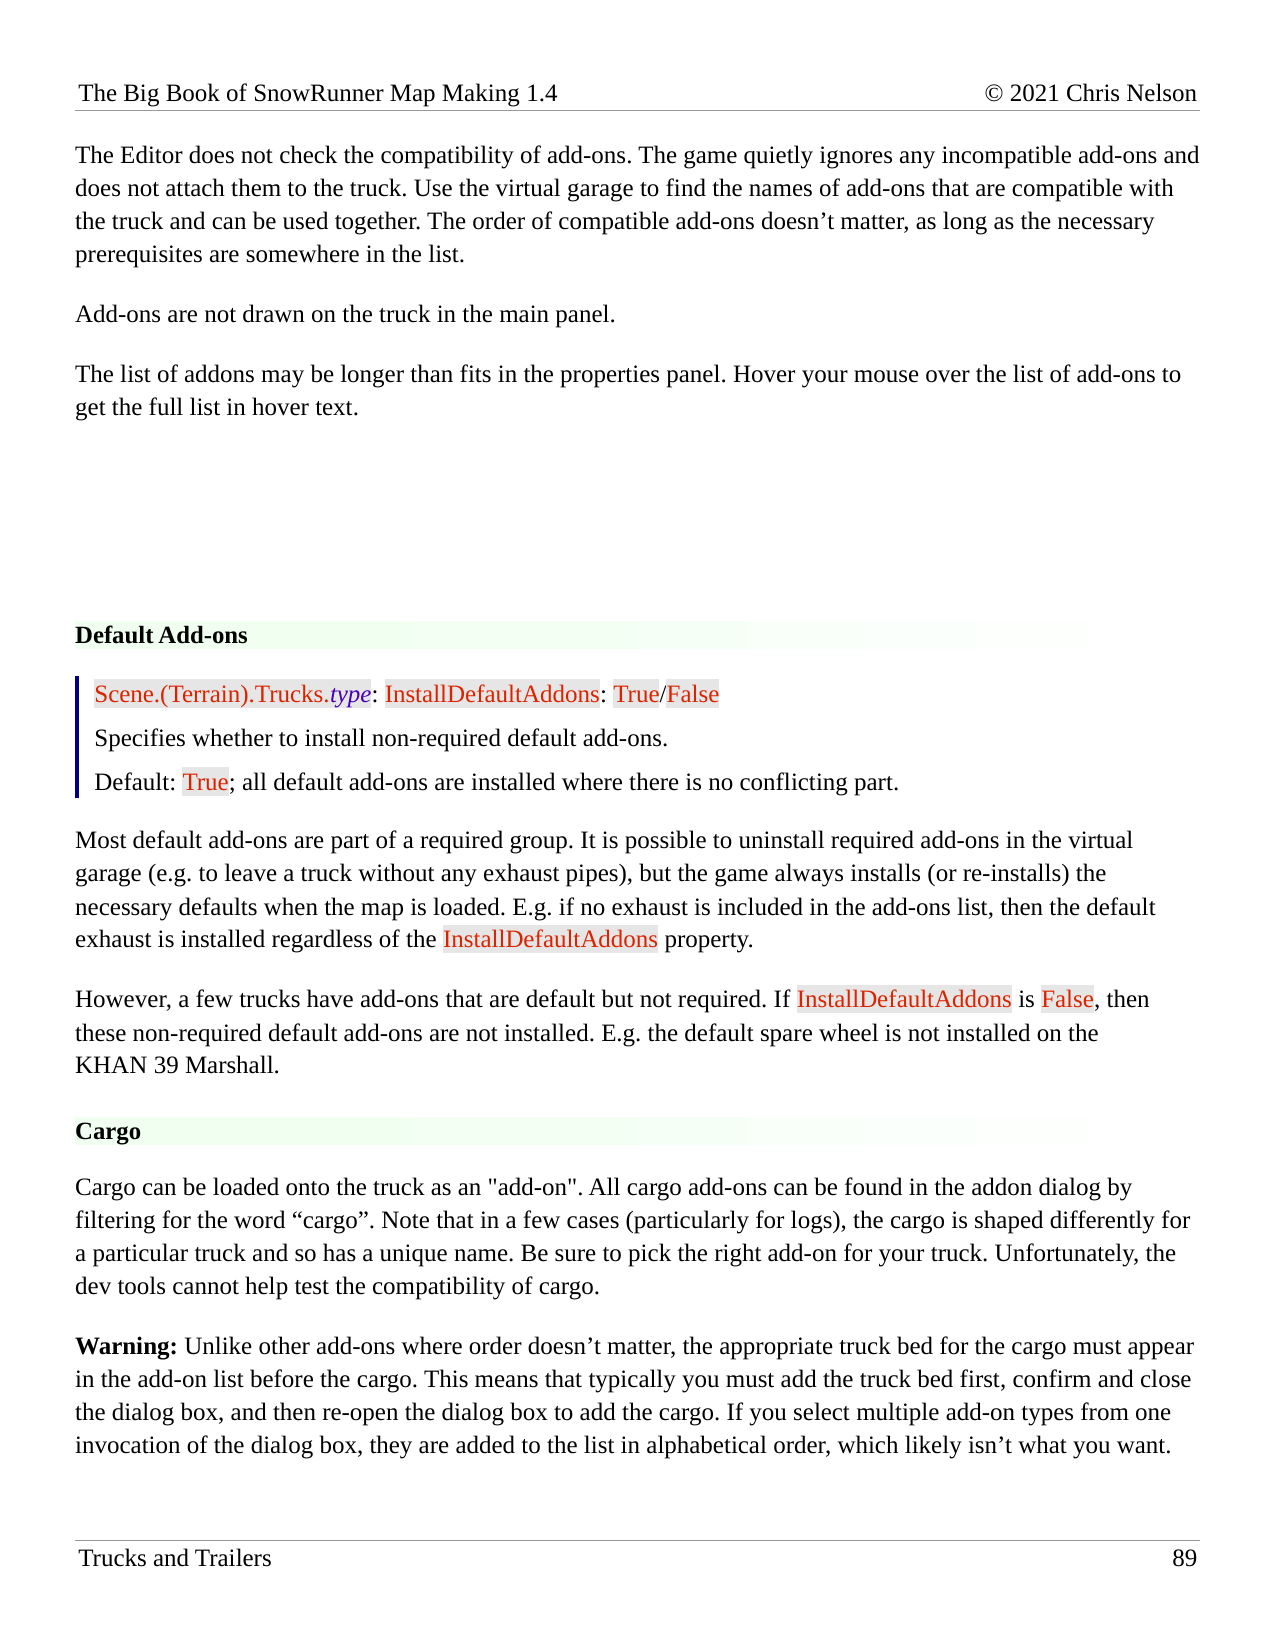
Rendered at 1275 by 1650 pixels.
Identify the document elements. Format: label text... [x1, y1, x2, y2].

subtitle Cargo [75, 1117, 1200, 1145]
text Add-ons are not drawn on the truck in the main panel. [75, 299, 1200, 328]
text The Editor does not check the compatibility of add-ons. The game quietly ignores any incompatible add-ons and does not attach them to the truck. Use the virtual garage to find the names of add-ons that are compatible with the truck and can be used together. The order of compatible add-ons doesn’t matter, as long as the necessary prerequisites are somewhere in the list. [75, 140, 1200, 268]
text However, a few trucks have add-ons that are default but not required. If InstallDefaultAddons is False, then these non-required default add-ons are not installed. E.g. the default spare wheel is not installed on the KHAN 39 Marshall. [75, 984, 1200, 1079]
text Warning: Unlike other add-ons where order doesn’t matter, the appropriate truck bed for the cargo must appear in the add-on list before the cargo. This means that typically you must add the truck bed first, confirm and close the dialog box, and then re-open the dialog box to add the cargo. If you select multiple add-on types from one invocation of the dialog box, they are added to the list in alphabetical order, which likely isn’t what you want. [75, 1331, 1200, 1459]
text Scene.(Terrain).Trucks.type: InstallDefaultAddons: True/False [79, 676, 1200, 708]
text Default: True; all default add-ons are installed where there is no conflicting part. [79, 764, 1200, 798]
text The list of addons may be longer than fits in the properties panel. Hover your mouse over the list of add-ons to get the full list in hover text. [75, 359, 1200, 421]
text Most default add-ons are part of a required group. It is possible to uninstall required add-ons in the virtual garage (e.g. to leave a truck without any exhaust pipes), but the game always installs (or re-installs) the necessary defaults when the map is loaded. E.g. if no exhaust is included in the add-ons list, then the default exhaust is installed regardless of the InstallDefaultAddons property. [75, 826, 1200, 953]
text Specifies whether to install non-required default add-ons. [79, 720, 1200, 752]
text Cargo can be loaded onto the truck as an "add-on". All cargo add-ons can be found in the addon dialog by filtering for the word “cargo”. Note that in a few cases (particularly for logs), the cargo is shaped differently for a particular truck and so has a unique name. Be sure to pick the right add-on for your truck. Unfortunately, the dev tools cannot help test the compatibility of cargo. [75, 1172, 1200, 1300]
subtitle Default Add-ons [75, 621, 1200, 649]
